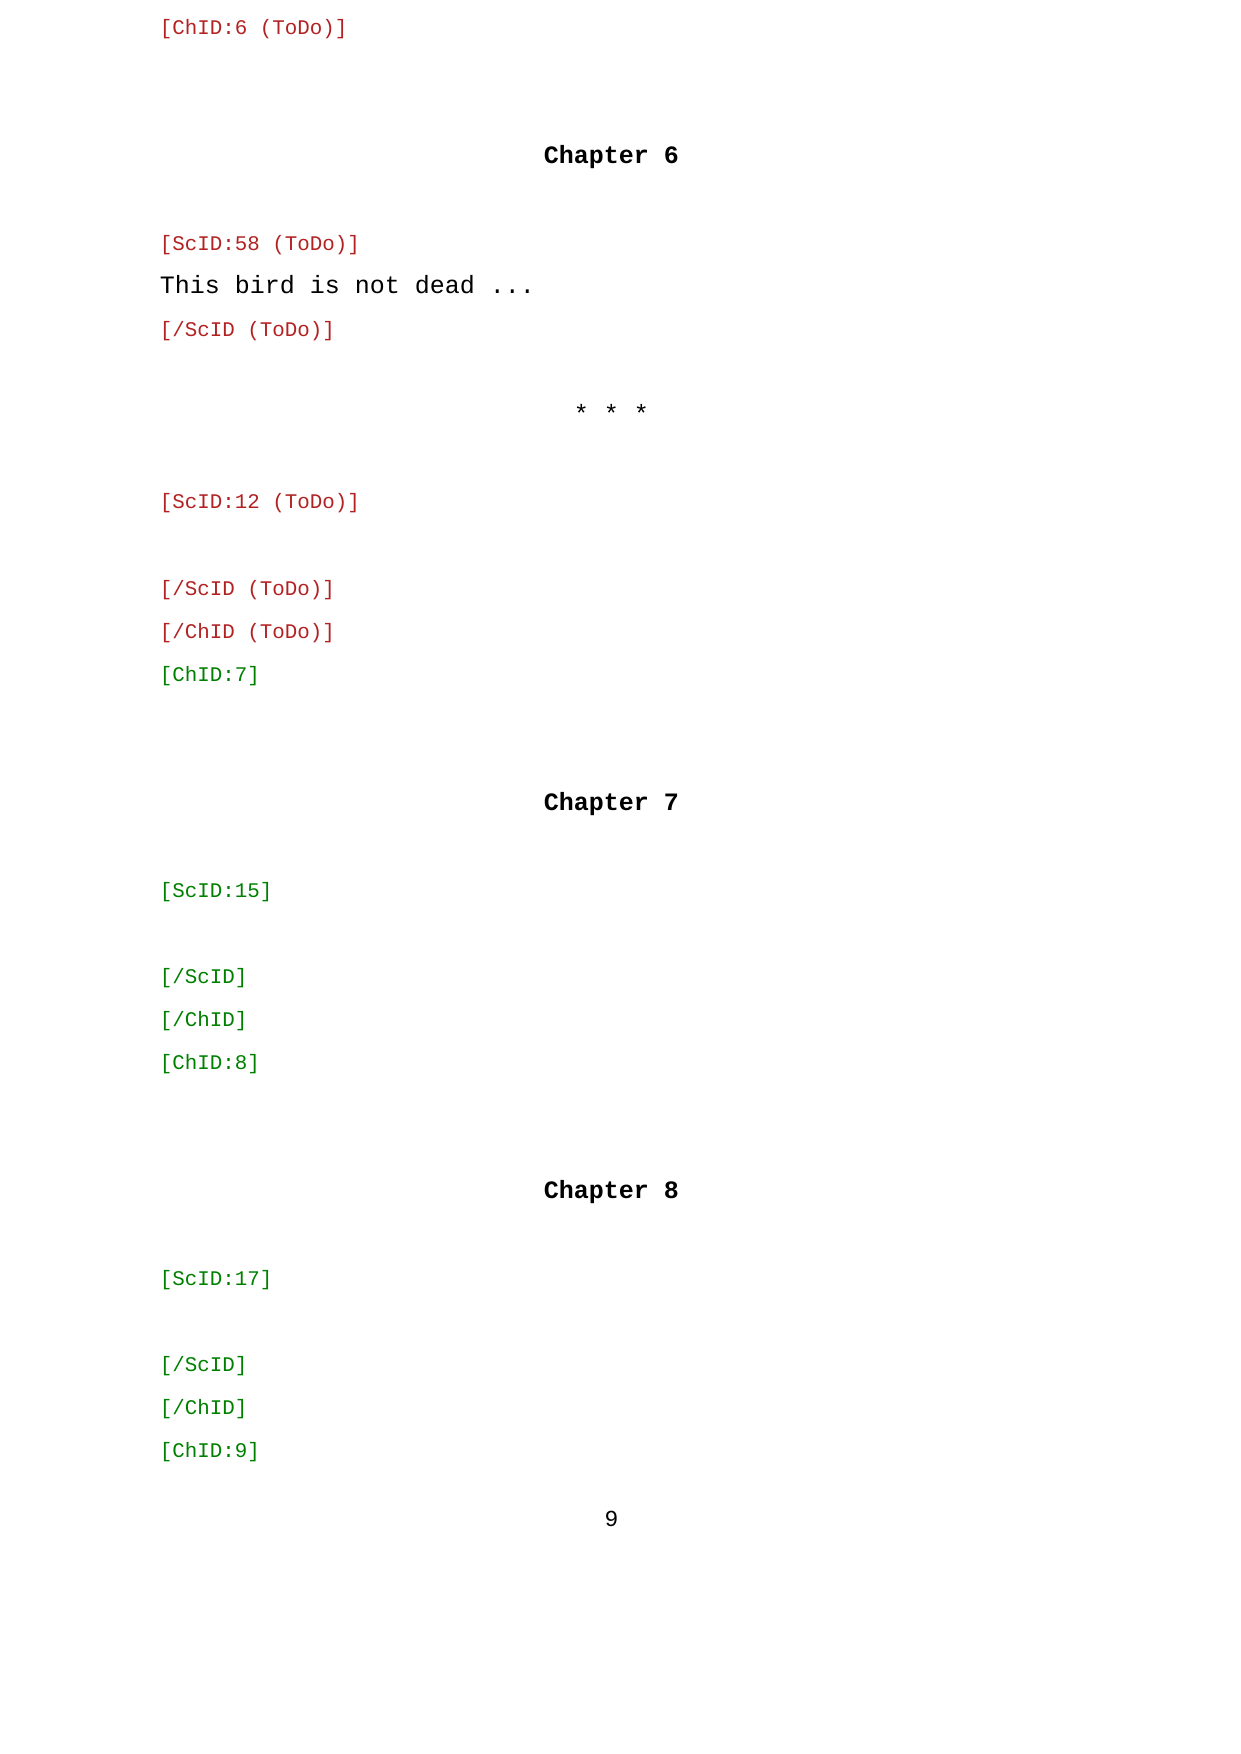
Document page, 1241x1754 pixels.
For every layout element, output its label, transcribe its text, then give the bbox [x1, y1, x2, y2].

text [ScID:15] [159, 862, 1063, 906]
text [ChID:8] [159, 1035, 1063, 1078]
text [/ChID] [159, 1380, 1063, 1423]
text [ChID:7] [159, 647, 1063, 690]
text [/ScID] [159, 949, 1063, 992]
subtitle * * * [159, 388, 1063, 431]
text [/ScID (ToDo)] [159, 561, 1063, 604]
text [ScID:58 (ToDo)] [159, 216, 1063, 259]
text This bird is not dead ... [159, 259, 1063, 302]
text [ChID:6 (ToDo)] [159, 0, 1063, 43]
subtitle Chapter 8 [159, 1164, 1063, 1207]
text [ScID:12 (ToDo)] [159, 474, 1063, 517]
text [/ChID] [159, 992, 1063, 1035]
text [ChID:9] [159, 1423, 1063, 1466]
text [/ScID] [159, 1337, 1063, 1380]
text [/ChID (ToDo)] [159, 604, 1063, 647]
subtitle Chapter 7 [159, 776, 1063, 819]
subtitle Chapter 6 [159, 129, 1063, 172]
text [ScID:17] [159, 1251, 1063, 1294]
text [/ScID (ToDo)] [159, 302, 1063, 345]
